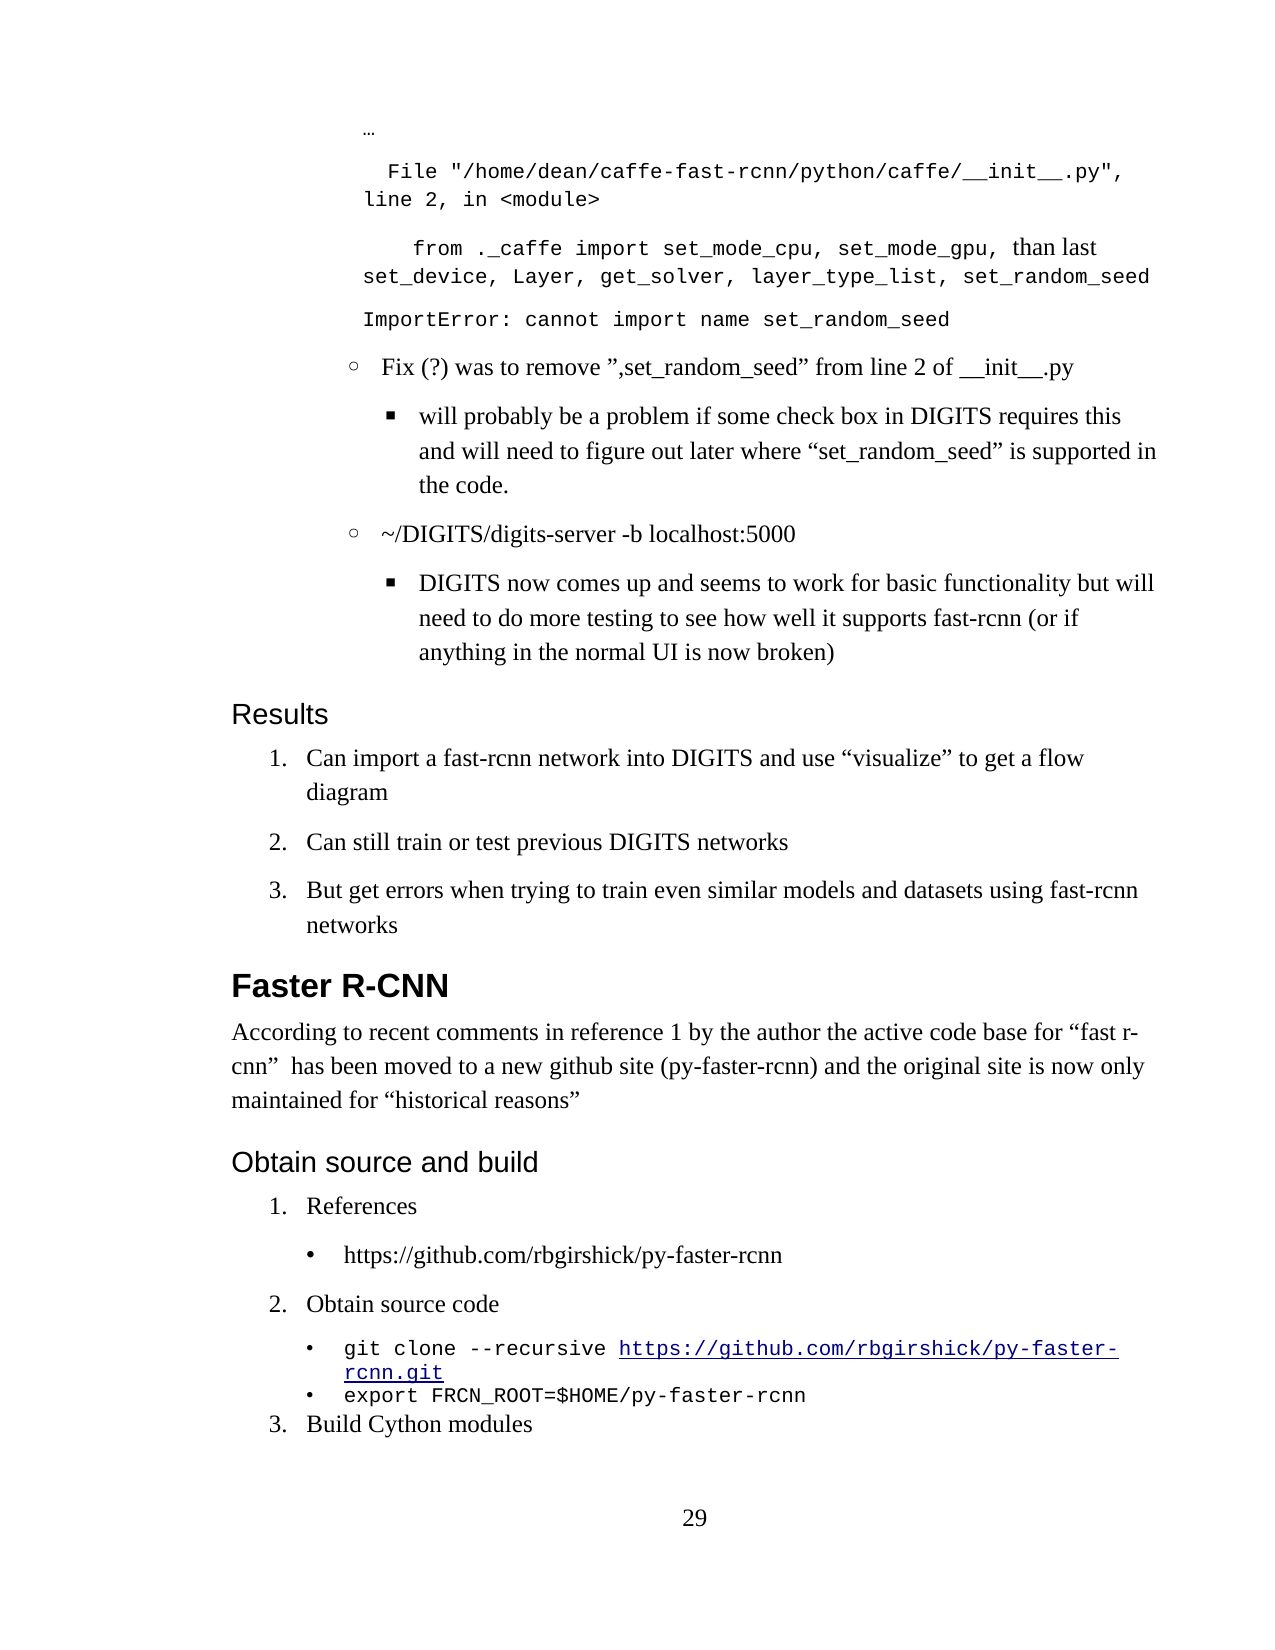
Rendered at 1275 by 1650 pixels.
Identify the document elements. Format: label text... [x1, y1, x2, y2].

list Obtain source code [269, 1289, 1158, 1318]
list will probably be a problem if some check box in DIGITS requires this and will need to figure out later where “set_random_seed” is supported in the code. [381, 401, 1158, 499]
subtitle Faster R-CNN [231, 965, 1158, 1004]
text ImportError: cannot import name set_random_seed [362, 309, 1158, 333]
list Can still train or test previous DIGITS networks [269, 827, 1158, 855]
list Build Cython modules [269, 1409, 1158, 1438]
text File "/home/dean/caffe-fast-rcnn/python/caffe/__init__.py", line 2, in <module> [362, 161, 1158, 213]
list DIGITS now comes up and seems to work for basic functionality but will need to do more testing to see how well it supports fast-rcnn (or if anything in the normal UI is now broken) [381, 568, 1158, 666]
subtitle Obtain source and build [231, 1145, 1158, 1178]
list ~/DIGITS/digits-server -b localhost:5000 [344, 519, 1158, 548]
list Can import a fast-rcnn network into DIGITS and use “visualize” to get a flow diagram [269, 743, 1158, 806]
subtitle Results [231, 697, 1158, 731]
list https://github.com/rbgirshick/py-faster-rcnn [306, 1240, 1158, 1269]
list References [269, 1191, 1158, 1220]
list git clone --recursive https://github.com/rbgirshick/py-faster-rcnn.git [306, 1338, 1158, 1386]
text … [362, 118, 1158, 142]
text According to recent comments in reference 1 by the author the active code base for “fast r-cnn” has been moved to a new github site (py-faster-rcnn) and the original site is now only maintained for “historical reasons” [231, 1017, 1158, 1114]
text from ._caffe import set_mode_cpu, set_mode_gpu, than last set_device, Layer, get_solver, layer_type_list, set_random_seed [362, 232, 1158, 290]
list But get errors when trying to train even similar models and datasets using fast-rcnn networks [269, 876, 1158, 939]
list Fix (?) was to remove ”,set_random_seed” from line 2 of __init__.py [344, 352, 1158, 381]
list export FRCN_ROOT=$HOME/py-faster-rcnn [306, 1386, 1158, 1409]
